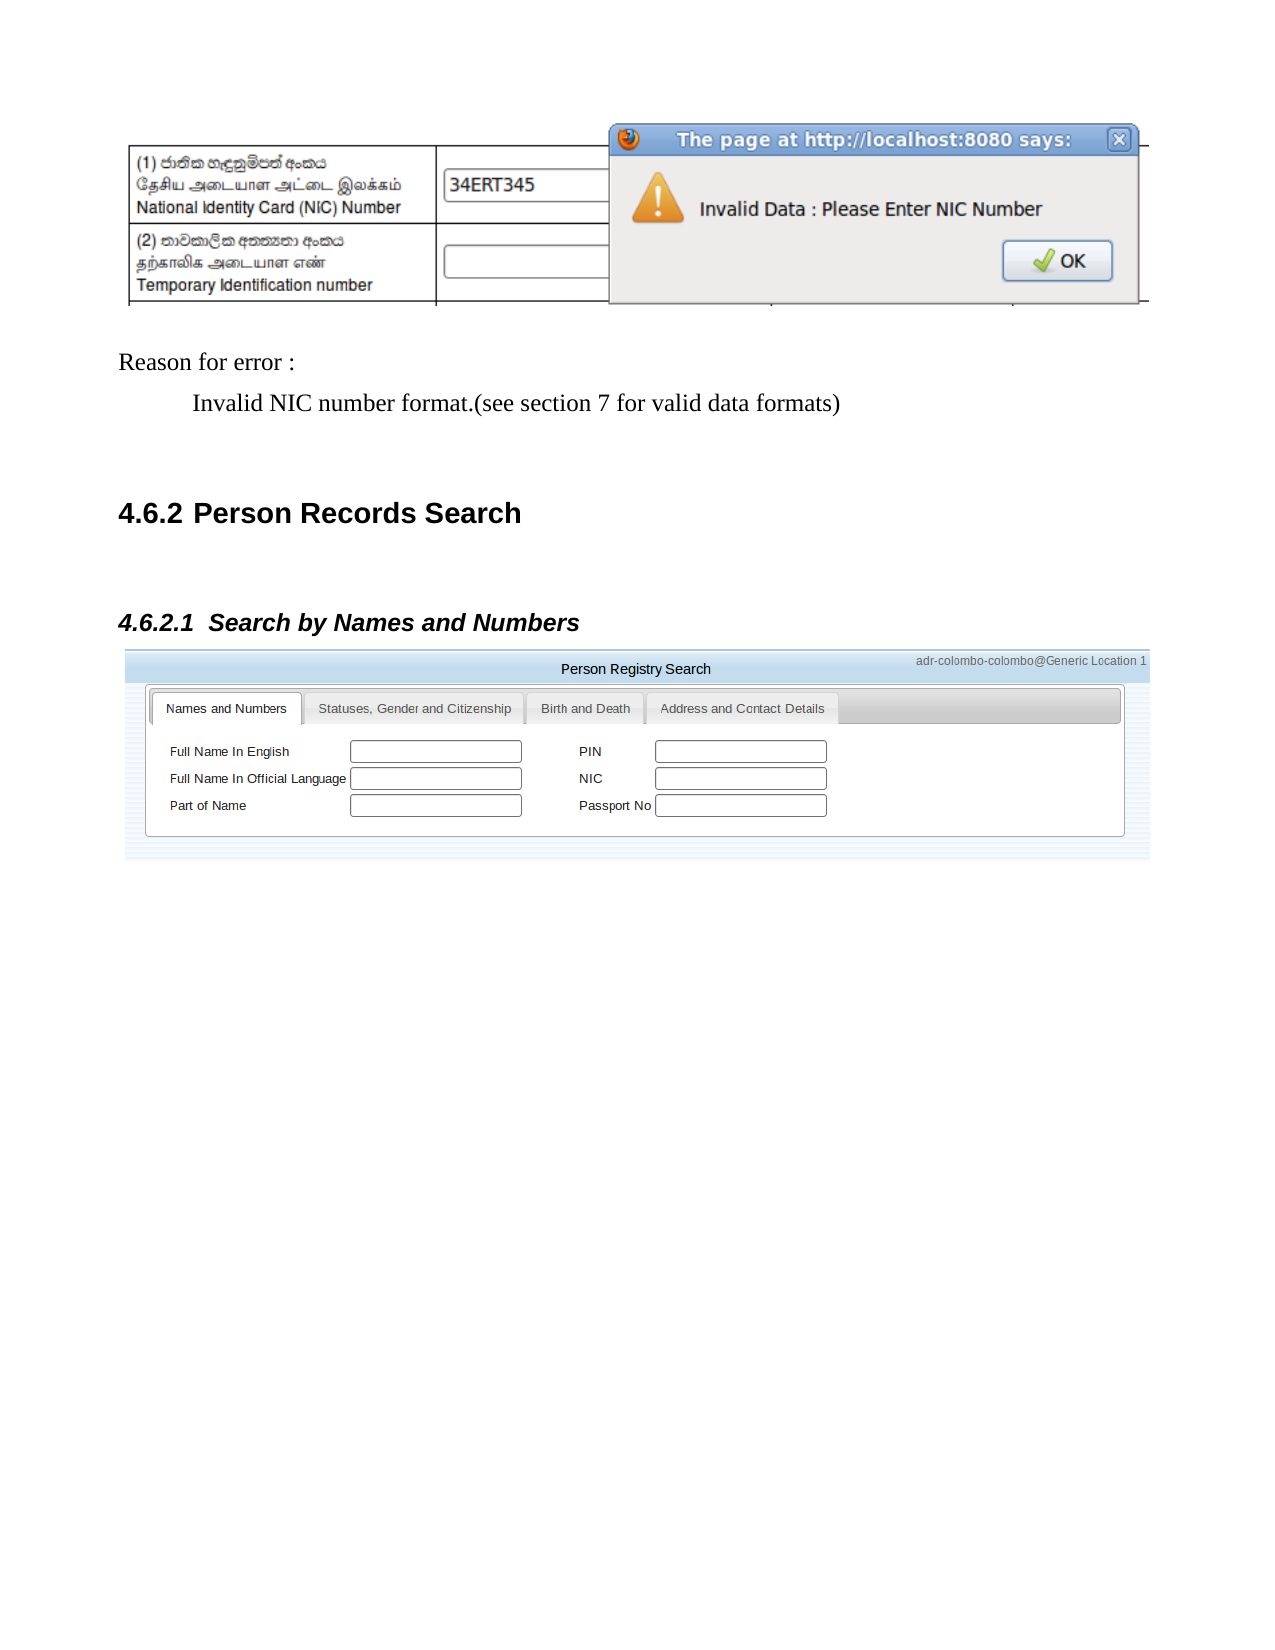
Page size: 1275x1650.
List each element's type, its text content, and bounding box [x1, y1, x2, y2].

picture [126, 118, 1149, 306]
text Reason for error : [118, 347, 1157, 376]
picture [124, 649, 1151, 861]
subtitle Search by Names and Numbers [118, 608, 1157, 637]
text Invalid NIC number format.(see section 7 for valid data formats) [118, 388, 1157, 417]
subtitle Person Records Search [118, 496, 1157, 529]
